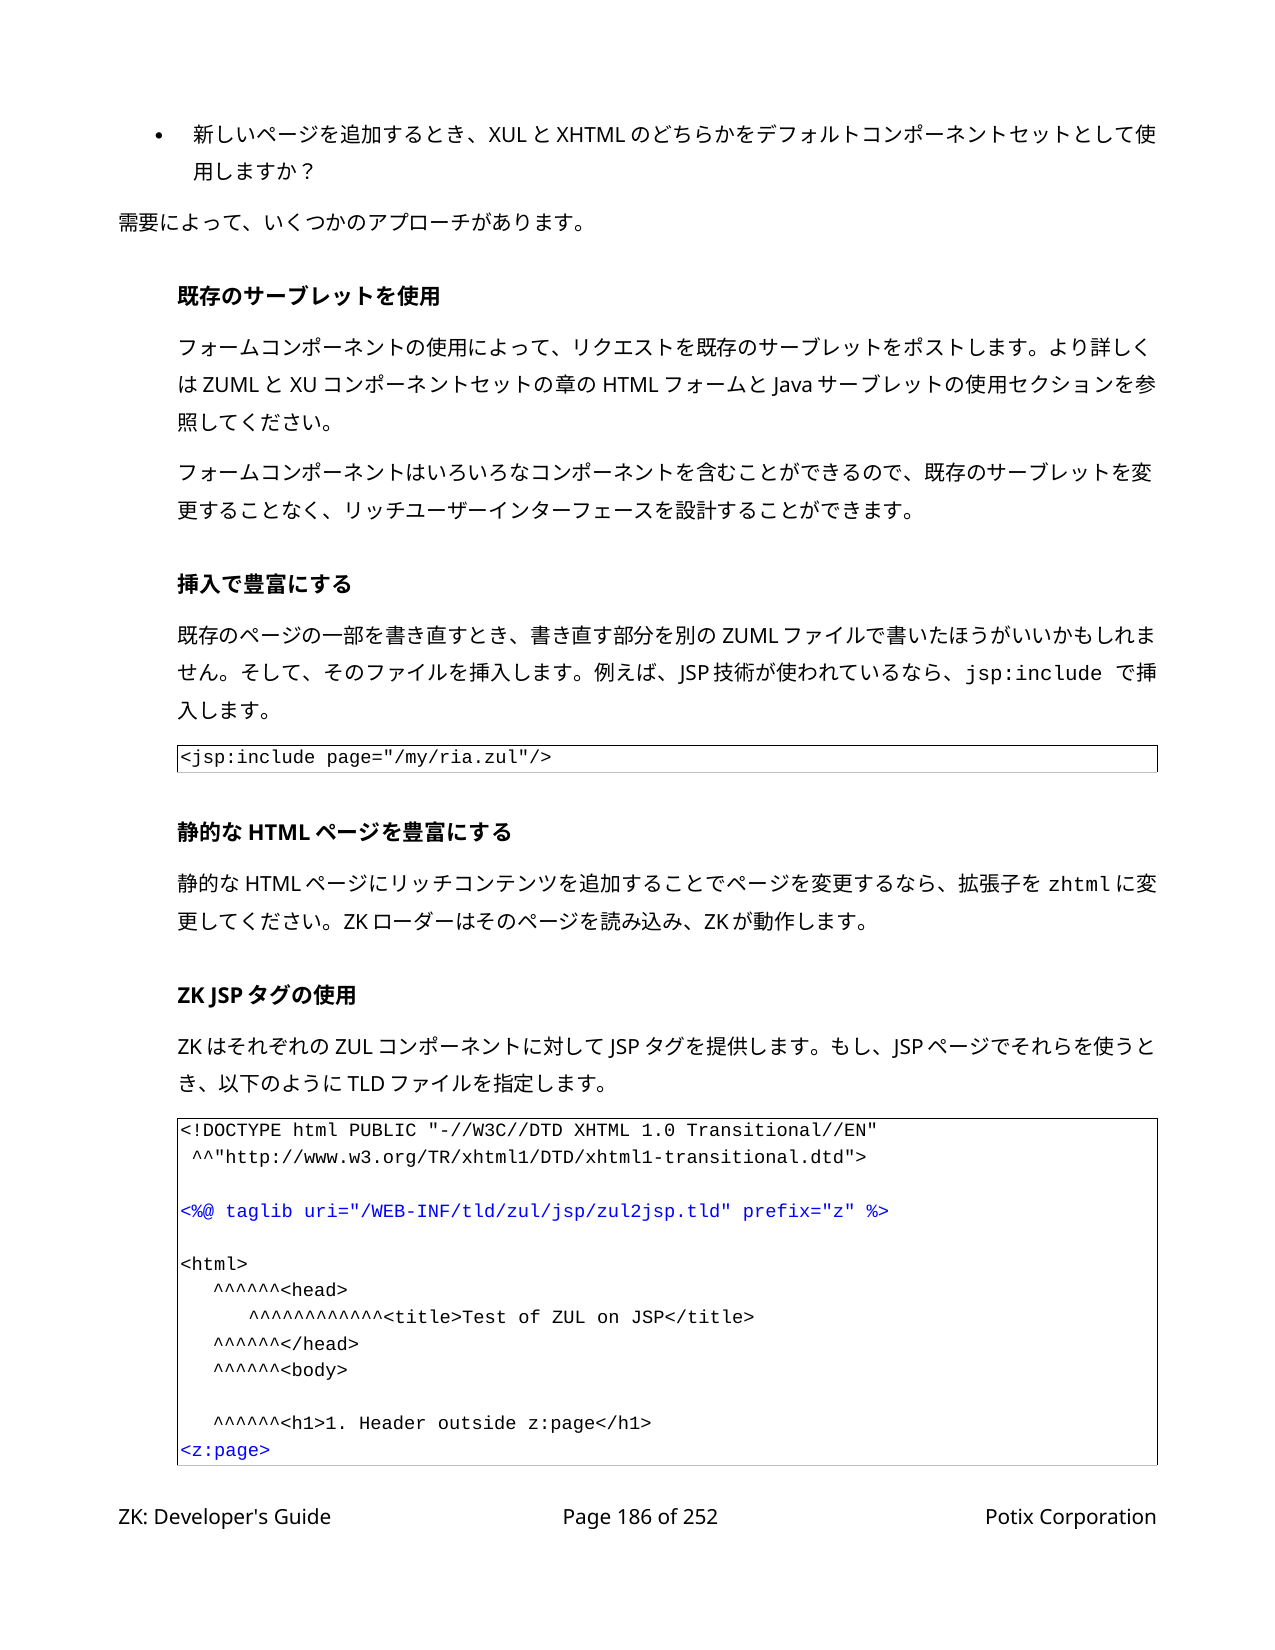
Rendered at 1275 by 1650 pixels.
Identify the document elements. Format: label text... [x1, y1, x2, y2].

text 需要によって、いくつかのアプローチがあります。 [118, 206, 1157, 236]
subtitle 既存のサーブレットを使用 [177, 279, 1157, 311]
subtitle ZK JSPタグの使用 [177, 978, 1157, 1009]
text フォームコンポーネントはいろいろなコンポーネントを含むことができるので、既存のサーブレットを変更することなく、リッチユーザーインターフェースを設計することができます。 [177, 457, 1157, 524]
text フォームコンポーネントの使用によって、リクエストを既存のサーブレットをポストします。より詳しくはZUMLと XUコンポーネントセットの章のHTMLフォームとJavaサーブレットの使用セクションを参照してください。 [177, 331, 1157, 436]
text 静的なHTMLページにリッチコンテンツを追加することでページを変更するなら、拡張子をzhtmlに変更してください。ZKローダーはそのページを読み込み、ZKが動作します。 [177, 867, 1157, 935]
text 既存のページの一部を書き直すとき、書き直す部分を別のZUMLファイルで書いたほうがいいかもしれません。そして、そのファイルを挿入します。例えば、JSP技術が使われているなら、jsp:include で挿入します。 [177, 619, 1157, 724]
list 新しいページを追加するとき、XULとXHTMLのどちらかをデフォルトコンポーネントセットとして使用しますか？ [156, 118, 1157, 186]
subtitle 静的なHTMLページを豊富にする [177, 815, 1157, 847]
text <jsp:include page="/my/ria.zul"/> [178, 746, 1157, 772]
text ZKはそれぞれのZULコンポーネントに対してJSPタグを提供します。もし、JSPページでそれらを使うとき、以下のようにTLDファイルを指定します。 [177, 1030, 1157, 1098]
subtitle 挿入で豊富にする [177, 567, 1157, 598]
text <%@ taglib uri="/WEB-INF/tld/zul/jsp/zul2jsp.tld" prefix="z" %> <html> ^^^^^^<head> ^^^^^^^^^^^^<title>Test of ZUL on JSP</title> ^^^^^^</head> ^^^^^^<body> ^^^^^^<h1>1. Header outside z:page</h1> <z:page> [178, 1199, 1157, 1465]
text <!DOCTYPE html PUBLIC "-//W3C//DTD XHTML 1.0 Transitional//EN" ^^"http://www.w3.org/TR/xhtml1/DTD/xhtml1-transitional.dtd"> [178, 1119, 1157, 1196]
